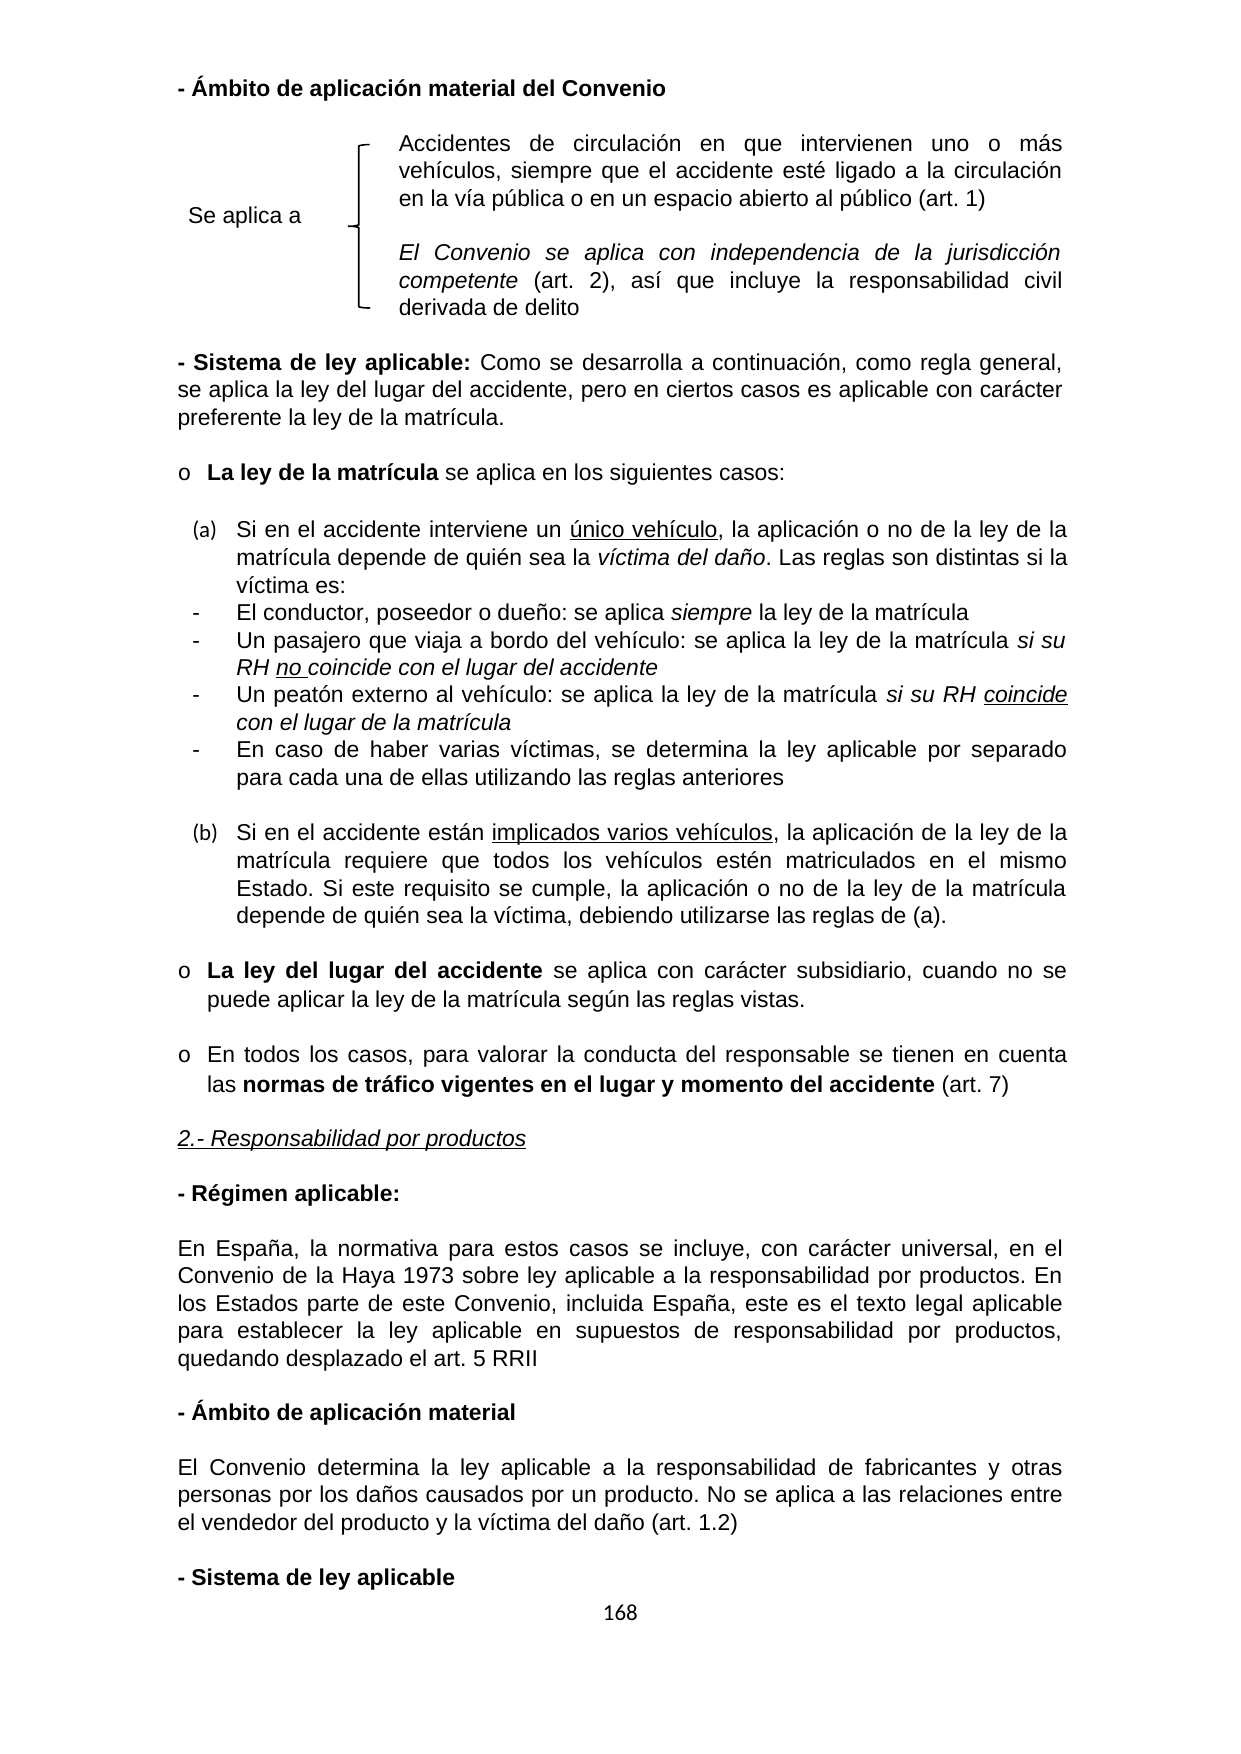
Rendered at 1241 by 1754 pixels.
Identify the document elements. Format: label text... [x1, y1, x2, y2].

list El conductor, poseedor o dueño: se aplica siempre la ley de la matrícula [192, 599, 1068, 626]
text - Sistema de ley aplicable: Como se desarrolla a continuación, como regla general, se aplica la ley del lugar del accidente, pero en ciertos casos es aplicable con carácter preferente la ley de la matrícula. [177, 349, 1063, 430]
text Accidentes de circulación en que intervienen uno o más vehículos, siempre que el accidente esté ligado a la circulación en la vía pública o en un espacio abierto al público (art. 1) [398, 130, 1063, 211]
text El Convenio se aplica con independencia de la jurisdicción competente (art. 2), así que incluye la responsabilidad civil derivada de delito [398, 239, 1063, 321]
text El Convenio determina la ley aplicable a la responsabilidad de fabricantes y otras personas por los daños causados por un producto. No se aplica a las relaciones entre el vendedor del producto y la víctima del daño (art. 1.2) [177, 1454, 1063, 1535]
list Un pasajero que viaja a bordo del vehículo: se aplica la ley de la matrícula si su RH no coincide con el lugar del accidente [192, 627, 1068, 680]
text [173, 195, 318, 256]
list En todos los casos, para valorar la conducta del responsable se tienen en cuenta las normas de tráfico vigentes en el lugar y momento del accidente (art. 7) [177, 1041, 1068, 1097]
text - Ámbito de aplicación material del Convenio [177, 75, 1063, 101]
list La ley de la matrícula se aplica en los siguientes casos: [177, 458, 1068, 487]
text Se aplica a [188, 202, 303, 228]
list Si en el accidente están implicados varios vehículos, la aplicación de la ley de la matrícula requiere que todos los vehículos estén matriculados en el mismo Estado. Si este requisito se cumple, la aplicación o no de la ley de la matrícula depende de quién sea la víctima, debiendo utilizarse las reglas de (a). [192, 818, 1068, 928]
text En España, la normativa para estos casos se incluye, con carácter universal, en el Convenio de la Haya 1973 sobre ley aplicable a la responsabilidad por productos. En los Estados parte de este Convenio, incluida España, este es el texto legal aplicable para establecer la ley aplicable en supuestos de responsabilidad por productos, quedando desplazado el art. 5 RRII [177, 1235, 1063, 1371]
list En caso de haber varias víctimas, se determina la ley aplicable por separado para cada una de ellas utilizando las reglas anteriores [192, 736, 1068, 790]
list Si en el accidente interviene un único vehículo, la aplicación o no de la ley de la matrícula depende de quién sea la víctima del daño. Las reglas son distintas si la víctima es: [192, 515, 1068, 598]
text - Ámbito de aplicación material [177, 1399, 1063, 1426]
text 2.- Responsabilidad por productos [177, 1125, 1063, 1152]
list Un peatón externo al vehículo: se aplica la ley de la matrícula si su RH coincide con el lugar de la matrícula [192, 681, 1068, 735]
text - Sistema de ley aplicable [177, 1564, 1063, 1590]
text - Régimen aplicable: [177, 1180, 1063, 1206]
list La ley del lugar del accidente se aplica con carácter subsidiario, cuando no se puede aplicar la ley de la matrícula según las reglas vistas. [177, 957, 1068, 1013]
